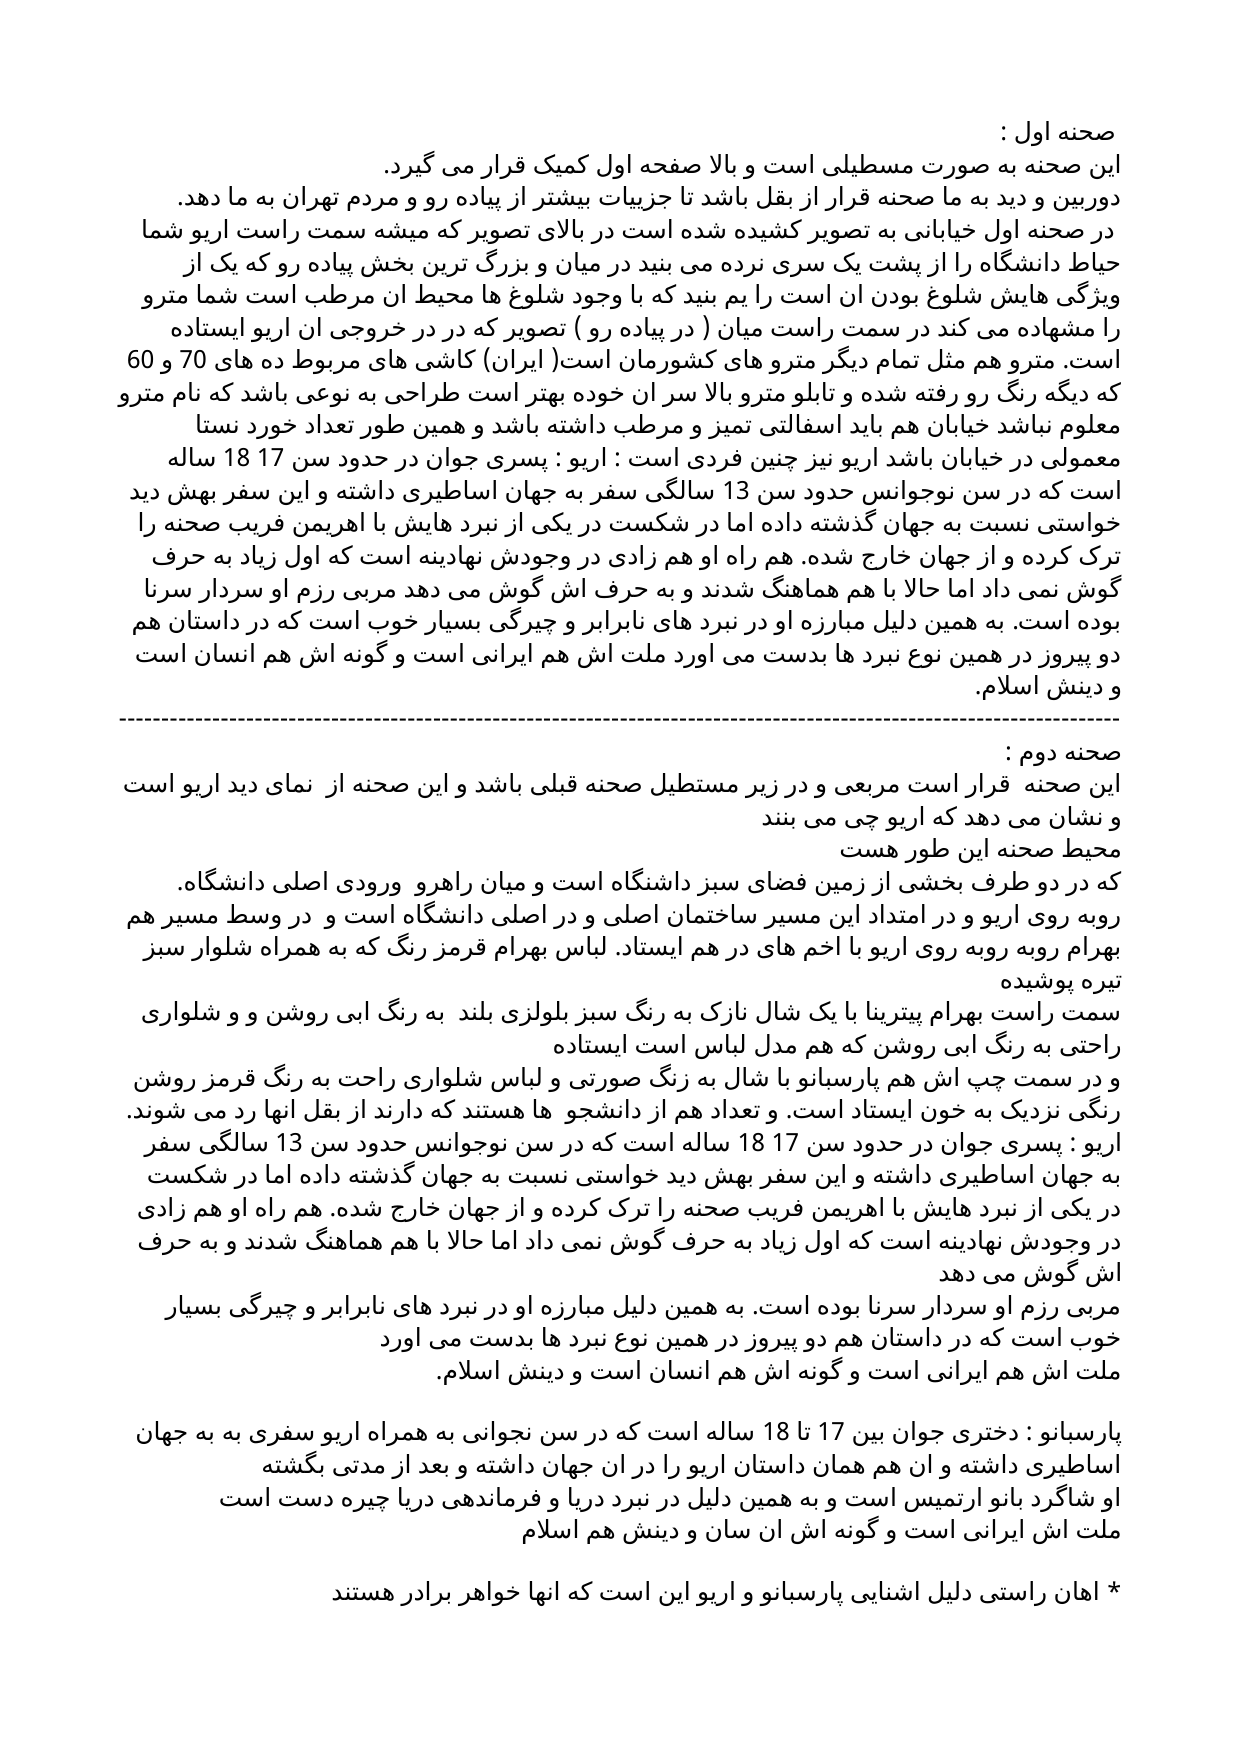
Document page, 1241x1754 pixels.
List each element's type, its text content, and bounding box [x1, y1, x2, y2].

text ملت اش ایرانی است و گونه اش ان سان و دینش هم اسلام [118, 1516, 1122, 1549]
text ---------------------------------------------------------------------------------------------------------------------- [118, 705, 1122, 738]
text اریو : پسری جوان در حدود سن 17 18 ساله است که در سن نوجوانس حدود سن 13 سالگی سفر به جهان اساطیری داشته و این سفر بهش دید خواستی نسبت به جهان گذشته داده اما در شکست در یکی از نبرد هایش با اهریمن فریب صحنه را ترک کرده و از جهان خارج شده. هم راه او هم زادی در وجودش نهادینه است که اول زیاد به حرف گوش نمی داد اما حالا با هم هماهنگ شدند و به حرف اش گوش می دهد [118, 1129, 1122, 1292]
text صحنه اول : [118, 118, 1122, 151]
text و در سمت چپ اش هم پارسبانو با شال به زنگ صورتی و لباس شلواری راحت به رنگ قرمز روشن رنگی نزدیک به خون ایستاد است. و تعداد هم از دانشجو ها هستند که دارند از بقل انها رد می شوند. [118, 1064, 1122, 1129]
text ملت اش هم ایرانی است و گونه اش هم انسان است و دینش اسلام. [118, 1357, 1122, 1390]
text این صحنه به صورت مسطیلی است و بالا صفحه اول کمیک قرار می گیرد. [118, 151, 1122, 183]
text دوربین و دید به ما صحنه قرار از بقل باشد تا جزییات بیشتر از پیاده رو و مردم تهران به ما دهد. [118, 183, 1122, 216]
text که در دو طرف بخشی از زمین فضای سبز داشنگاه است و میان راهرو ورودی اصلی دانشگاه. [118, 868, 1122, 901]
text * اهان راستی دلیل اشنایی پارسبانو و اریو این است که انها خواهر برادر هستند [118, 1578, 1122, 1610]
text محیط صحنه این طور هست [118, 835, 1122, 868]
text پارسبانو : دختری جوان بین 17 تا 18 ساله است که در سن نجوانی به همراه اریو سفری به به جهان اساطیری داشته و ان هم همان داستان اریو را در ان جهان داشته و بعد از مدتی بگشته [118, 1418, 1122, 1484]
text صحنه دوم : [118, 738, 1122, 770]
text مربی رزم او سردار سرنا بوده است. به همین دلیل مبارزه او در نبرد های نابرابر و چیرگی بسیار خوب است که در داستان هم دو پیروز در همین نوع نبرد ها بدست می اورد [118, 1292, 1122, 1357]
text در صحنه اول خیابانی به تصویر کشیده شده است در بالای تصویر که میشه سمت راست اریو شما حیاط دانشگاه را از پشت یک سری نرده می بنید در میان و بزرگ ترین بخش پیاده رو که یک از ویژگی هایش شلوغ بودن ان است را یم بنید که با وجود شلوغ ها محیط ان مرطب است شما مترو را مشهاده می کند در سمت راست میان ( در پیاده رو ) تصویر که در در خروجی ان اریو ایستاده است. مترو هم مثل تمام دیگر مترو های کشورمان است( ایران) کاشی های مربوط ده های 70 و 60 که دیگه رنگ رو رفته شده و تابلو مترو بالا سر ان خوده بهتر است طراحی به نوعی باشد که نام مترو معلوم نباشد خیابان هم باید اسفالتی تمیز و مرطب داشته باشد و همین طور تعداد خورد نستا معمولی در خیابان باشد اریو نیز چنین فردی است : اریو : پسری جوان در حدود سن 17 18 ساله است که در سن نوجوانس حدود سن 13 سالگی سفر به جهان اساطیری داشته و این سفر بهش دید خواستی نسبت به جهان گذشته داده اما در شکست در یکی از نبرد هایش با اهریمن فریب صحنه را ترک کرده و از جهان خارج شده. هم راه او هم زادی در وجودش نهادینه است که اول زیاد به حرف گوش نمی داد اما حالا با هم هماهنگ شدند و به حرف اش گوش می دهد مربی رزم او سردار سرنا بوده است. به همین دلیل مبارزه او در نبرد های نابرابر و چیرگی بسیار خوب است که در داستان هم دو پیروز در همین نوع نبرد ها بدست می اورد ملت اش هم ایرانی است و گونه اش هم انسان است و دینش اسلام. [118, 216, 1122, 705]
text این صحنه قرار است مربعی و در زیر مستطیل صحنه قبلی باشد و این صحنه از نمای دید اریو است و نشان می دهد که اریو چی می بنند [118, 770, 1122, 835]
text روبه روی اریو و در امتداد این مسیر ساختمان اصلی و در اصلی دانشگاه است و در وسط مسیر هم بهرام روبه روبه روی اریو با اخم های در هم ایستاد. لباس بهرام قرمز رنگ که به همراه شلوار سبز تیره پوشیده [118, 901, 1122, 998]
text او شاگرد بانو ارتمیس است و به همین دلیل در نبرد دریا و فرماندهی دریا چیره دست است [118, 1484, 1122, 1516]
text سمت راست بهرام پیترینا با یک شال نازک به رنگ سبز بلولزی بلند به رنگ ابی روشن و و شلواری راحتی به رنگ ابی روشن که هم مدل لباس است ایستاده [118, 998, 1122, 1064]
